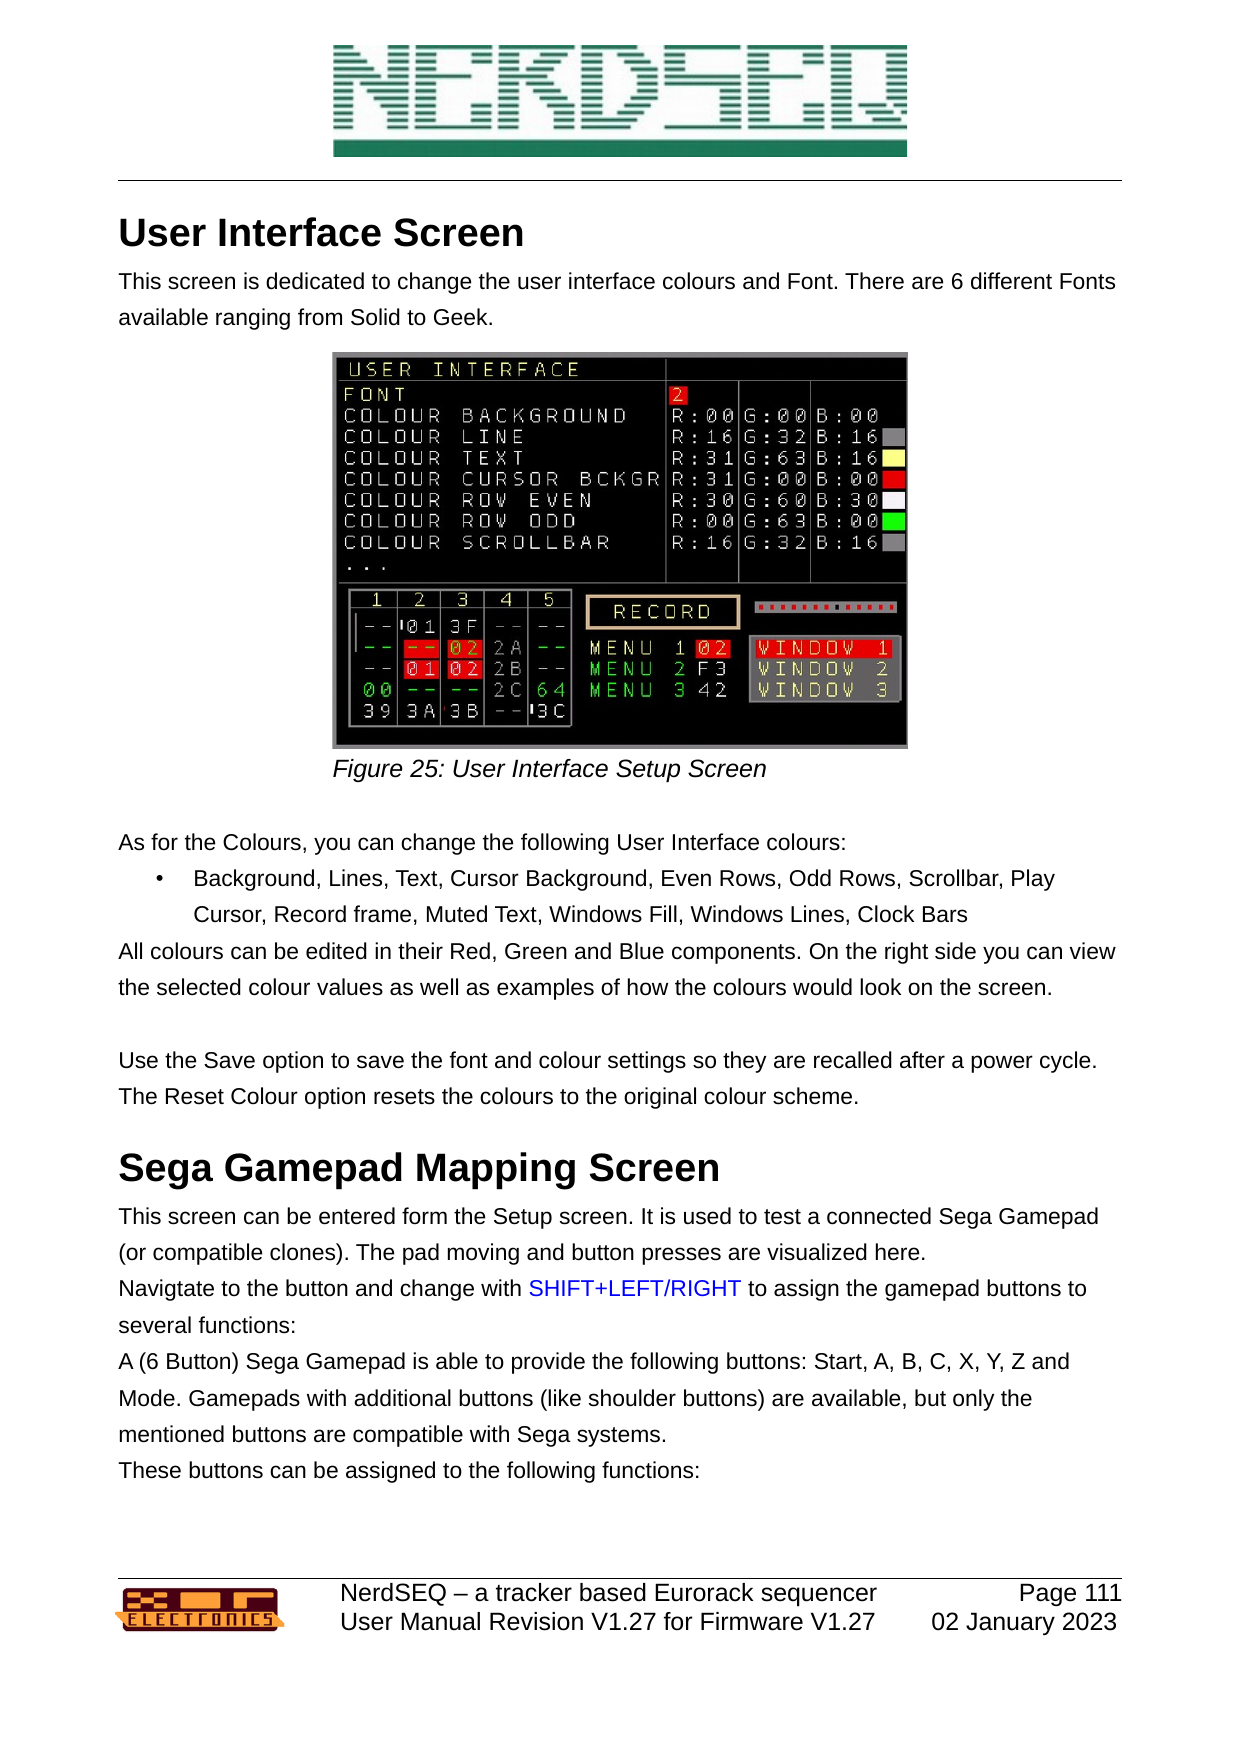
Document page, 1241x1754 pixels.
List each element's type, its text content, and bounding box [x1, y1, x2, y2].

text As for the Colours, you can change the following User Interface colours: [118, 829, 1122, 855]
list Background, Lines, Text, Cursor Background, Even Rows, Odd Rows, Scrollbar, Play Cursor, Record frame, Muted Text, Windows Fill, Windows Lines, Clock Bars [156, 865, 1122, 928]
text All colours can be edited in their Red, Green and Blue components. On the right side you can view the selected colour values as well as examples of how the colours would look on the screen. [118, 938, 1122, 1037]
picture [332, 352, 908, 749]
text Use the Save option to save the font and colour settings so they are recalled after a power cycle. The Reset Colour option resets the colours to the original colour scheme. [118, 1047, 1122, 1109]
text These buttons can be assigned to the following functions: [118, 1457, 1122, 1483]
text Navigtate to the button and change with SHIFT+LEFT/RIGHT to assign the gamepad buttons to several functions: [118, 1275, 1122, 1338]
picture [333, 45, 908, 157]
subtitle User Interface Screen [118, 209, 1122, 255]
text This screen can be entered form the Setup screen. It is used to test a connected Sega Gamepad (or compatible clones). The pad moving and button presses are visualized here. [118, 1203, 1122, 1265]
subtitle Sega Gamepad Mapping Screen [118, 1144, 1122, 1190]
picture [115, 1584, 285, 1634]
text A (6 Button) Sega Gamepad is able to provide the following buttons: Start, A, B, C, X, Y, Z and Mode. Gamepads with additional buttons (like shoulder buttons) are available, but only the mentioned buttons are compatible with Sega systems. [118, 1348, 1122, 1447]
text Figure 25: User Interface Setup Screen [332, 749, 908, 782]
text This screen is dedicated to change the user interface colours and Font. There are 6 different Fonts available ranging from Solid to Geek. [118, 268, 1122, 330]
